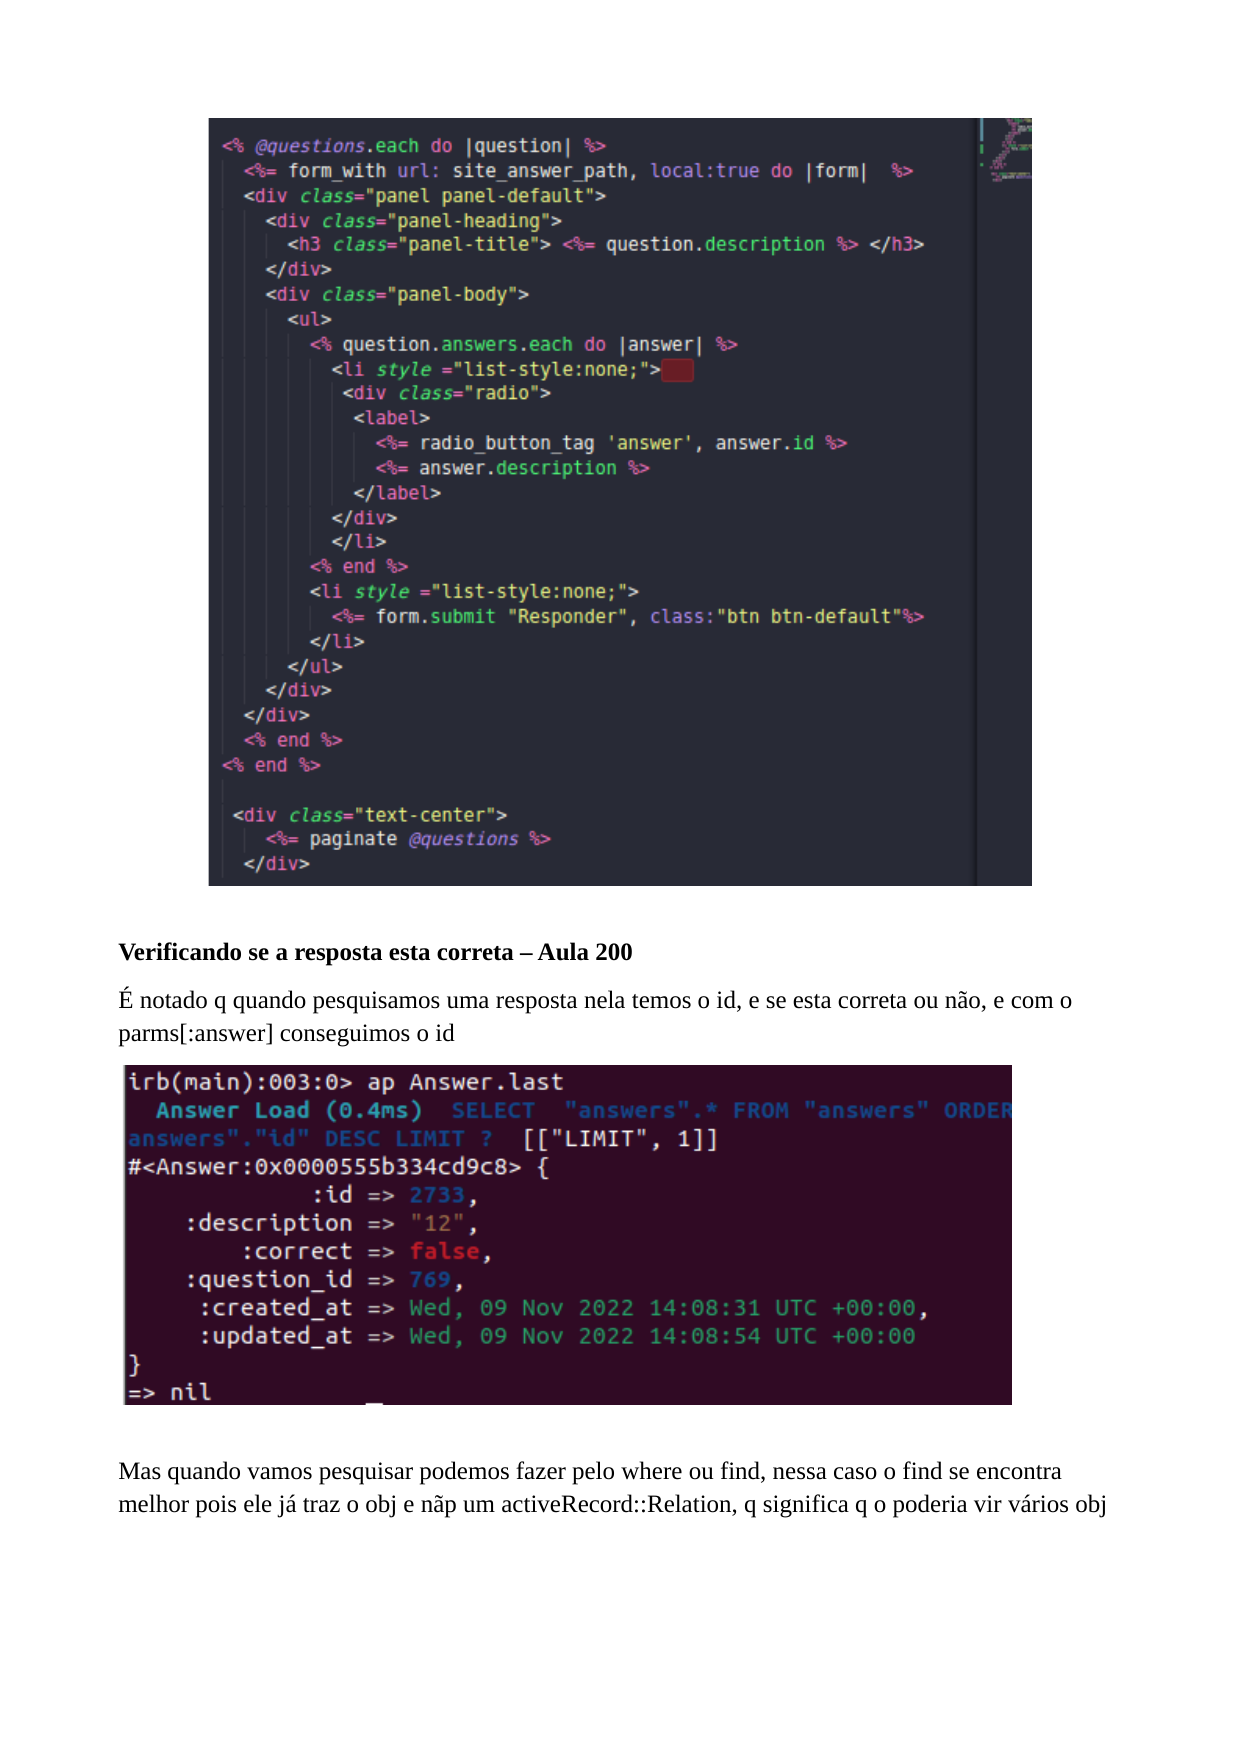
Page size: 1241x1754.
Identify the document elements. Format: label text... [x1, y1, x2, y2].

picture [122, 1065, 1012, 1405]
picture [208, 118, 1032, 886]
text É notado q quando pesquisamos uma resposta nela temos o id, e se esta correta ou não, e com o parms[:answer] conseguimos o id [118, 985, 1122, 1047]
text Mas quando vamos pesquisar podemos fazer pelo where ou find, nessa caso o find se encontra melhor pois ele já traz o obj e nãp um activeRecord::Relation, q significa q o poderia vir vários obj [118, 1456, 1122, 1518]
text Verificando se a resposta esta correta – Aula 200 [118, 937, 1122, 966]
